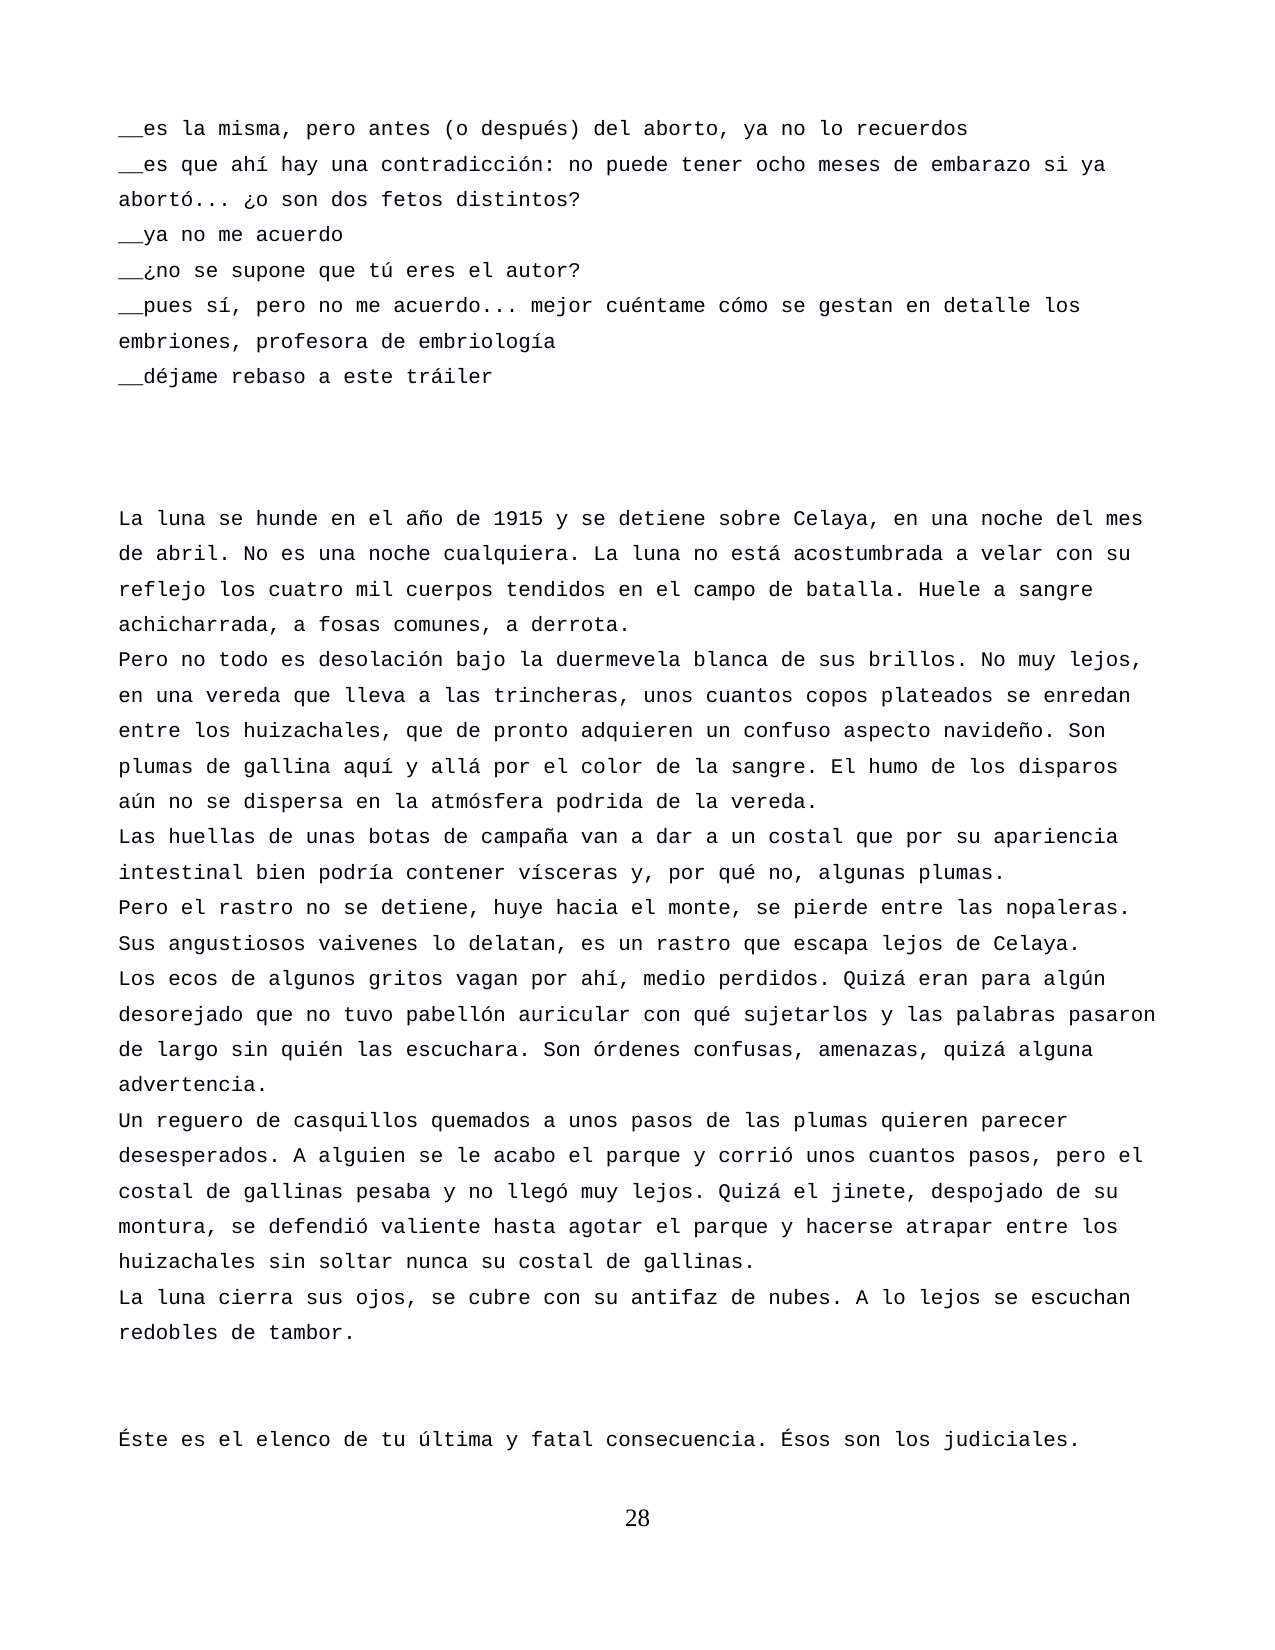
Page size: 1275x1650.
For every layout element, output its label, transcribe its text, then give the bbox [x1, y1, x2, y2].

text La luna cierra sus ojos, se cubre con su antifaz de nubes. A lo lejos se escuchan redobles de tambor. [118, 1287, 1157, 1346]
text __es la misma, pero antes (o después) del aborto, ya no lo recuerdos [118, 118, 1157, 142]
text __pues sí, pero no me acuerdo... mejor cuéntame cómo se gestan en detalle los embriones, profesora de embriología [118, 295, 1157, 354]
text Sus angustiosos vaivenes lo delatan, es un rastro que escapa lejos de Celaya. [118, 933, 1157, 956]
text Un reguero de casquillos quemados a unos pasos de las plumas quieren parecer desesperados. A alguien se le acabo el parque y corrió unos cuantos pasos, pero el costal de gallinas pesaba y no llegó muy lejos. Quizá el jinete, despojado de su montura, se defendió valiente hasta agotar el parque y hacerse atrapar entre los huizachales sin soltar nunca su costal de gallinas. [118, 1110, 1157, 1275]
text Pero el rastro no se detiene, huye hacia el monte, se pierde entre las nopaleras. [118, 897, 1157, 921]
text Pero no todo es desolación bajo la duermevela blanca de sus brillos. No muy lejos, en una vereda que lleva a las trincheras, unos cuantos copos plateados se enredan entre los huizachales, que de pronto adquieren un confuso aspecto navideño. Son plumas de gallina aquí y allá por el color de la sangre. El humo de los disparos aún no se dispersa en la atmósfera podrida de la vereda. [118, 649, 1157, 815]
text Las huellas de unas botas de campaña van a dar a un costal que por su apariencia intestinal bien podría contener vísceras y, por qué no, algunas plumas. [118, 826, 1157, 886]
text __¿no se supone que tú eres el autor? [118, 260, 1157, 283]
text Éste es el elenco de tu última y fatal consecuencia. Ésos son los judiciales. [118, 1428, 1157, 1452]
text __ya no me acuerdo [118, 224, 1157, 248]
text __déjame rebaso a este tráiler [118, 366, 1157, 390]
text __es que ahí hay una contradicción: no puede tener ocho meses de embarazo si ya abortó... ¿o son dos fetos distintos? [118, 153, 1157, 213]
text Los ecos de algunos gritos vagan por ahí, medio perdidos. Quizá eran para algún desorejado que no tuvo pabellón auricular con qué sujetarlos y las palabras pasaron de largo sin quién las escuchara. Son órdenes confusas, amenazas, quizá alguna advertencia. [118, 968, 1157, 1098]
text La luna se hunde en el año de 1915 y se detiene sobre Celaya, en una noche del mes de abril. No es una noche cualquiera. La luna no está acostumbrada a velar con su reflejo los cuatro mil cuerpos tendidos en el campo de batalla. Huele a sangre achicharrada, a fosas comunes, a derrota. [118, 508, 1157, 638]
